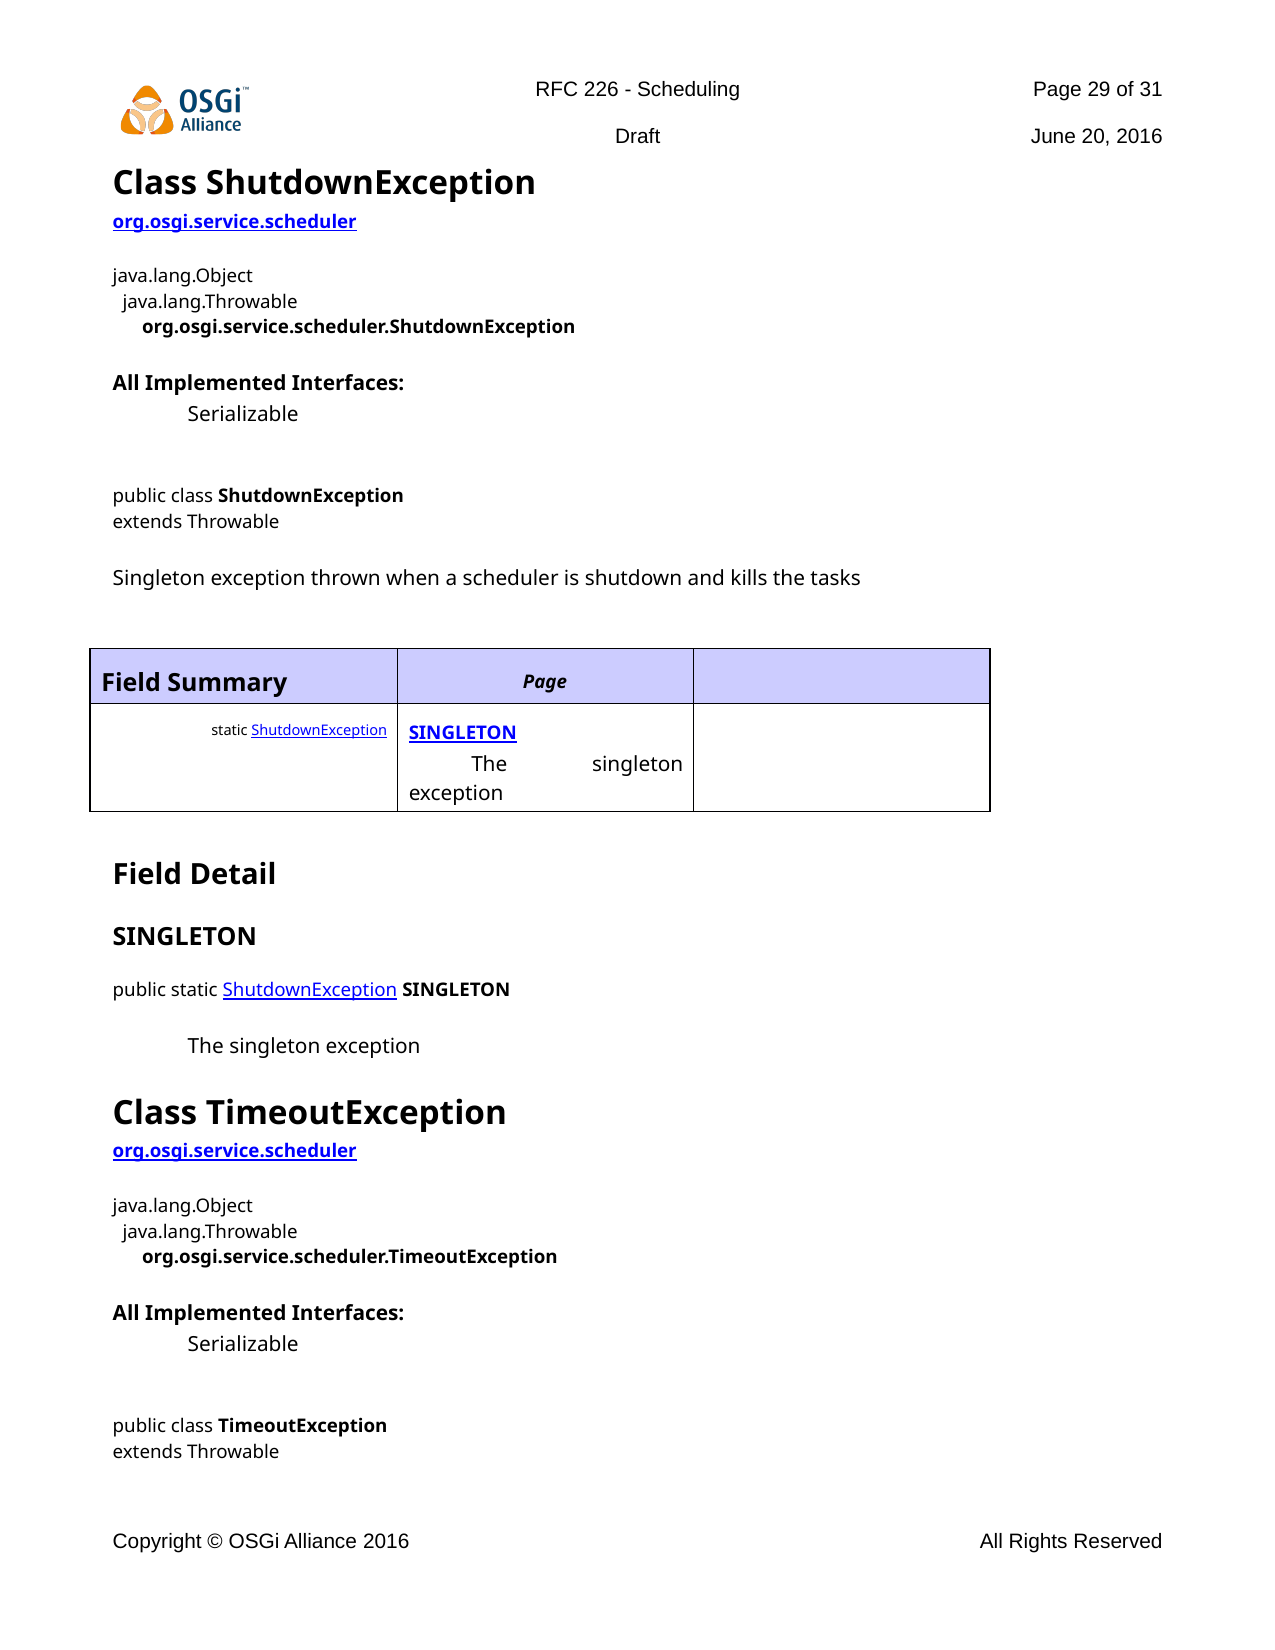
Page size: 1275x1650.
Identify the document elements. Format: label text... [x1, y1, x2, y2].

text org.osgi.service.scheduler [112, 1138, 1162, 1163]
text SINGLETON [112, 918, 1162, 952]
text Serializable [187, 1329, 1162, 1357]
text The singleton exception [187, 1031, 1162, 1060]
text java.lang.Object [112, 1192, 1162, 1218]
table_header Page [398, 649, 693, 703]
table_cell SINGLETON The singleton exception [398, 704, 693, 811]
text Singleton exception thrown when a scheduler is shutdown and kills the tasks [112, 563, 1162, 591]
text All Implemented Interfaces: [112, 368, 1162, 397]
table_header Field Summary [91, 649, 397, 703]
text org.osgi.service.scheduler.ShutdownException [112, 314, 1162, 339]
text Class ShutdownException [112, 159, 1162, 204]
picture [113, 78, 257, 142]
table_header [694, 649, 989, 703]
text public static ShutdownException SINGLETON [112, 977, 1162, 1002]
text public class TimeoutException [112, 1413, 1162, 1438]
table_cell [694, 704, 989, 811]
text java.lang.Throwable [112, 288, 1162, 314]
text Field Detail [112, 853, 1162, 893]
text java.lang.Throwable [112, 1218, 1162, 1243]
text public class ShutdownException [112, 483, 1162, 508]
text Serializable [187, 399, 1162, 427]
text extends Throwable [112, 1438, 1162, 1464]
text Class TimeoutException [112, 1089, 1162, 1134]
text java.lang.Object [112, 263, 1162, 288]
text org.osgi.service.scheduler.TimeoutException [112, 1243, 1162, 1269]
text extends Throwable [112, 508, 1162, 534]
table_cell static ShutdownException [91, 704, 397, 811]
text All Implemented Interfaces: [112, 1298, 1162, 1327]
text org.osgi.service.scheduler [112, 208, 1162, 233]
